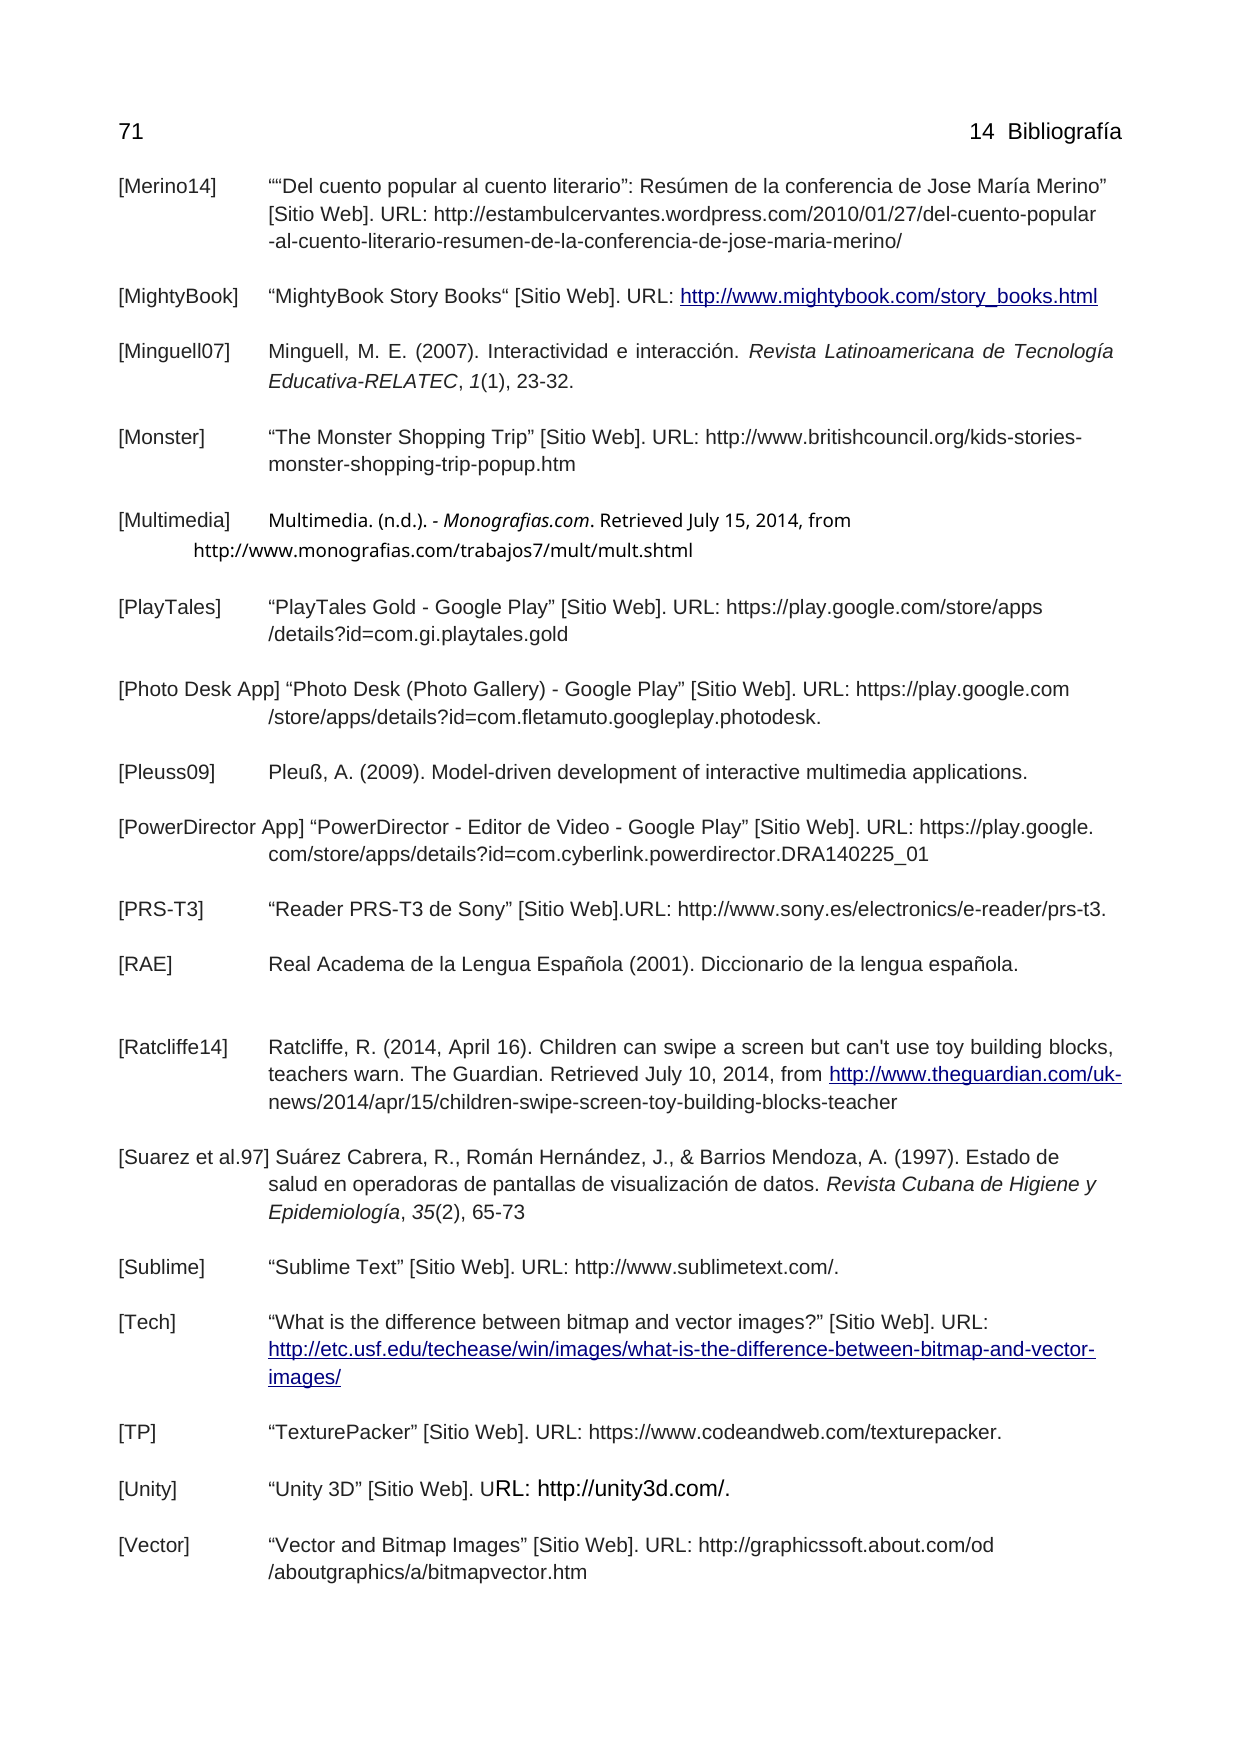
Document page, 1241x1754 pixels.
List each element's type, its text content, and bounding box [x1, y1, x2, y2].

text com/store/apps/details?id=com.cyberlink.powerdirector.DRA140225_01 [193, 842, 1122, 866]
text [Multimedia] Multimedia. (n.d.). - Monografias.com. Retrieved July 15, 2014, from http://www.monografias.com/trabajos7/mult/mult.shtml [118, 507, 1122, 563]
text /aboutgraphics/a/bitmapvector.htm [193, 1560, 1122, 1584]
text [Pleuss09] Pleuß, A. (2009). Model-driven development of interactive multimedia applications. [118, 760, 1122, 784]
text -al-cuento-literario-resumen-de-la-conferencia-de-jose-maria-merino/ [193, 229, 1122, 253]
text [PRS-T3] “Reader PRS-T3 de Sony” [Sitio Web].URL: http://www.sony.es/electronics/e-reader/prs-t3. [118, 897, 1122, 921]
text [PlayTales] “PlayTales Gold - Google Play” [Sitio Web]. URL: https://play.google.com/store/apps [118, 595, 1122, 619]
text monster-shopping-trip-popup.htm [193, 452, 1122, 476]
text [Vector] “Vector and Bitmap Images” [Sitio Web]. URL: http://graphicssoft.about.com/od [118, 1532, 1122, 1556]
text [Ratcliffe14] Ratcliffe, R. (2014, April 16). Children can swipe a screen but can't use toy building blocks, teachers warn. The Guardian. Retrieved July 10, 2014, from http://www.theguardian.com/uk- news/2014/apr/15/children-swipe-screen-toy-building-blocks-teacher [118, 1035, 1122, 1114]
text [Sitio Web]. URL: http://estambulcervantes.wordpress.com/2010/01/27/del-cuento-popular [193, 201, 1122, 225]
text [PowerDirector App] “PowerDirector - Editor de Video - Google Play” [Sitio Web]. URL: https://play.google. [118, 815, 1122, 839]
text /details?id=com.gi.playtales.gold [193, 622, 1122, 646]
text [Minguell07] Minguell, M. E. (2007). Interactividad e interacción. Revista Latinoamericana de Tecnología Educativa-RELATEC, 1(1), 23-32. [118, 339, 1122, 393]
text [TP] “TexturePacker” [Sitio Web]. URL: https://www.codeandweb.com/texturepacker. [118, 1420, 1122, 1444]
text [Sublime] “Sublime Text” [Sitio Web]. URL: http://www.sublimetext.com/. [118, 1255, 1122, 1279]
text salud en operadoras de pantallas de visualización de datos. Revista Cubana de Higiene y [193, 1172, 1122, 1196]
text /store/apps/details?id=com.fletamuto.googleplay.photodesk. [193, 705, 1122, 729]
text [Unity] “Unity 3D” [Sitio Web]. URL: http://unity3d.com/. [118, 1475, 1122, 1501]
text [Merino14] ““Del cuento popular al cuento literario”: Resúmen de la conferencia de Jose María Merino” [118, 174, 1122, 198]
text [Monster] “The Monster Shopping Trip” [Sitio Web]. URL: http://www.britishcouncil.org/kids-stories- [118, 424, 1122, 448]
text http://etc.usf.edu/techease/win/images/what-is-the-difference-between-bitmap-and-vector-images/ [268, 1337, 1122, 1389]
text [Photo Desk App] “Photo Desk (Photo Gallery) - Google Play” [Sitio Web]. URL: https://play.google.com [118, 677, 1122, 701]
text [RAE] Real Academa de la Lengua Española (2001). Diccionario de la lengua española. [118, 952, 1122, 976]
text [Tech] “What is the difference between bitmap and vector images?” [Sitio Web]. URL: [118, 1310, 1122, 1334]
text Epidemiología, 35(2), 65-73 [193, 1200, 1122, 1224]
text [Suarez et al.97] Suárez Cabrera, R., Román Hernández, J., & Barrios Mendoza, A. (1997). Estado de [118, 1145, 1122, 1169]
text [MightyBook] “MightyBook Story Books“ [Sitio Web]. URL: http://www.mightybook.com/story_books.html [118, 284, 1122, 308]
